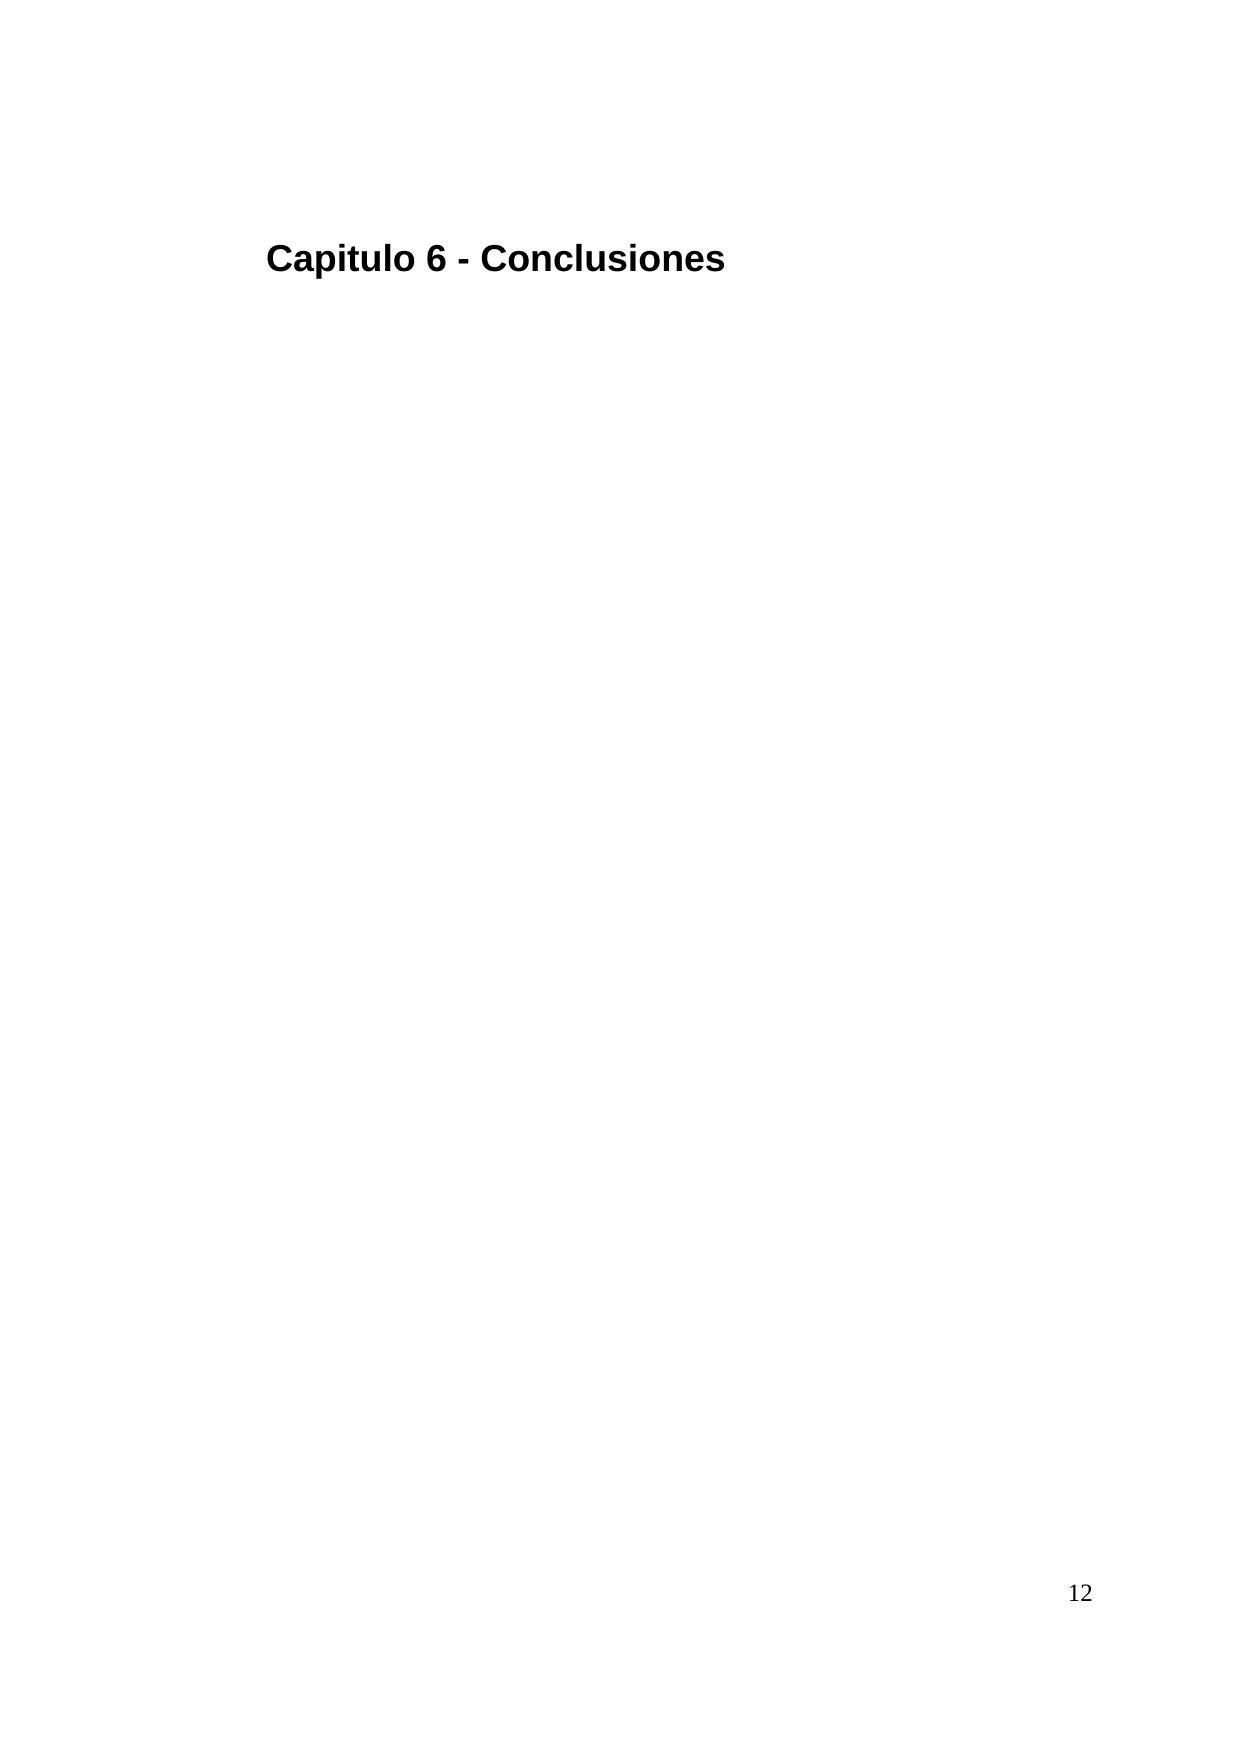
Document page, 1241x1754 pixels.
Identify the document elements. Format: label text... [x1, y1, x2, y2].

subtitle Capitulo 6 - Conclusiones [236, 236, 1093, 279]
